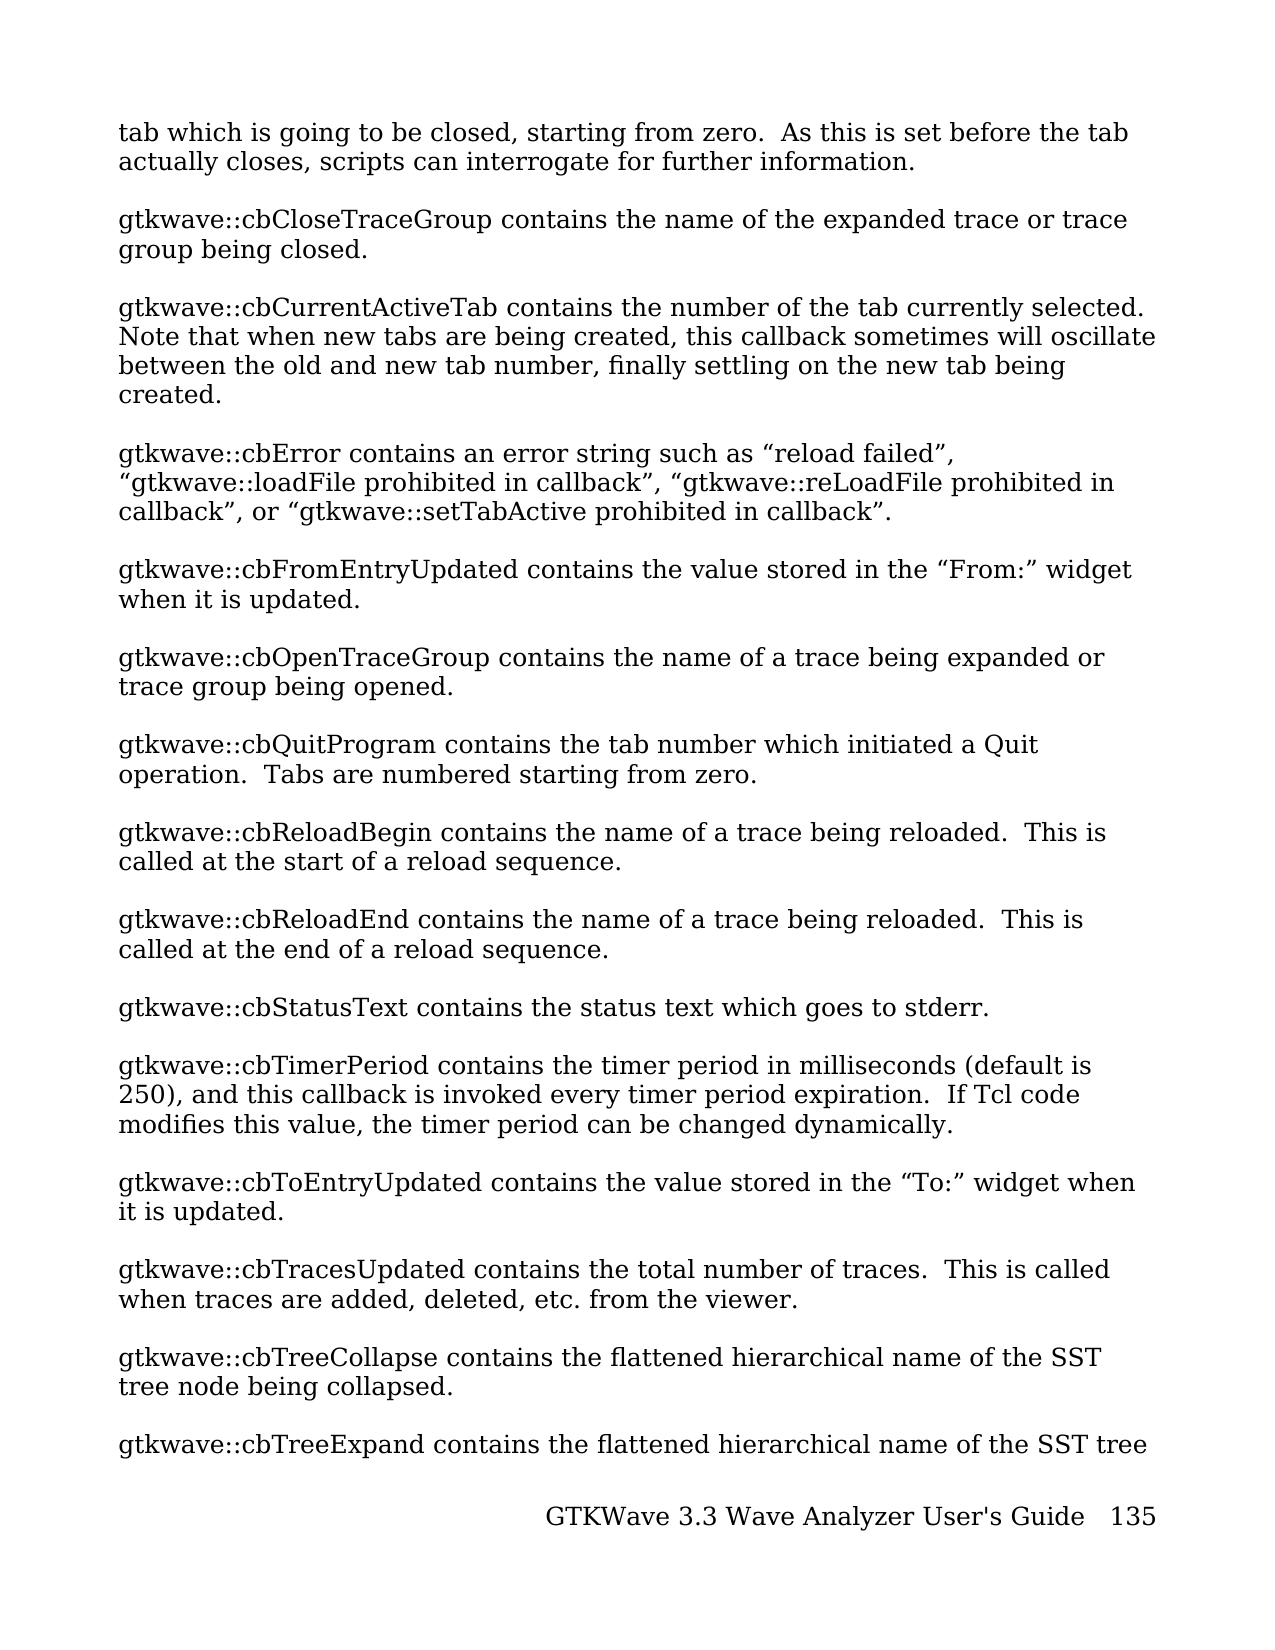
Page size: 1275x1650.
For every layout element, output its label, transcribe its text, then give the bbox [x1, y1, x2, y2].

text gtkwave::cbReloadBegin contains the name of a trace being reloaded. This is called at the start of a reload sequence. [118, 818, 1157, 876]
text gtkwave::cbError contains an error string such as “reload failed”, “gtkwave::loadFile prohibited in callback”, “gtkwave::reLoadFile prohibited in callback”, or “gtkwave::setTabActive prohibited in callback”. [118, 439, 1157, 526]
text gtkwave::cbReloadEnd contains the name of a trace being reloaded. This is called at the end of a reload sequence. [118, 906, 1157, 964]
text gtkwave::cbOpenTraceGroup contains the name of a trace being expanded or trace group being opened. [118, 643, 1157, 701]
text gtkwave::cbToEntryUpdated contains the value stored in the “To:” widget when it is updated. [118, 1168, 1157, 1226]
text gtkwave::cbTracesUpdated contains the total number of traces. This is called when traces are added, deleted, etc. from the viewer. [118, 1256, 1157, 1314]
text gtkwave::cbTreeExpand contains the flattened hierarchical name of the SST tree [118, 1431, 1157, 1460]
text gtkwave::cbTreeCollapse contains the flattened hierarchical name of the SST tree node being collapsed. [118, 1343, 1157, 1401]
text gtkwave::cbQuitProgram contains the tab number which initiated a Quit operation. Tabs are numbered starting from zero. [118, 731, 1157, 789]
text tab which is going to be closed, starting from zero. As this is set before the tab actually closes, scripts can interrogate for further information. [118, 118, 1157, 176]
text gtkwave::cbStatusText contains the status text which goes to stderr. [118, 993, 1157, 1022]
text gtkwave::cbTimerPeriod contains the timer period in milliseconds (default is 250), and this callback is invoked every timer period expiration. If Tcl code modifies this value, the timer period can be changed dynamically. [118, 1051, 1157, 1139]
text gtkwave::cbCloseTraceGroup contains the name of the expanded trace or trace group being closed. [118, 206, 1157, 264]
text gtkwave::cbFromEntryUpdated contains the value stored in the “From:” widget when it is updated. [118, 556, 1157, 614]
text gtkwave::cbCurrentActiveTab contains the number of the tab currently selected. Note that when new tabs are being created, this callback sometimes will oscillate between the old and new tab number, finally settling on the new tab being created. [118, 293, 1157, 410]
